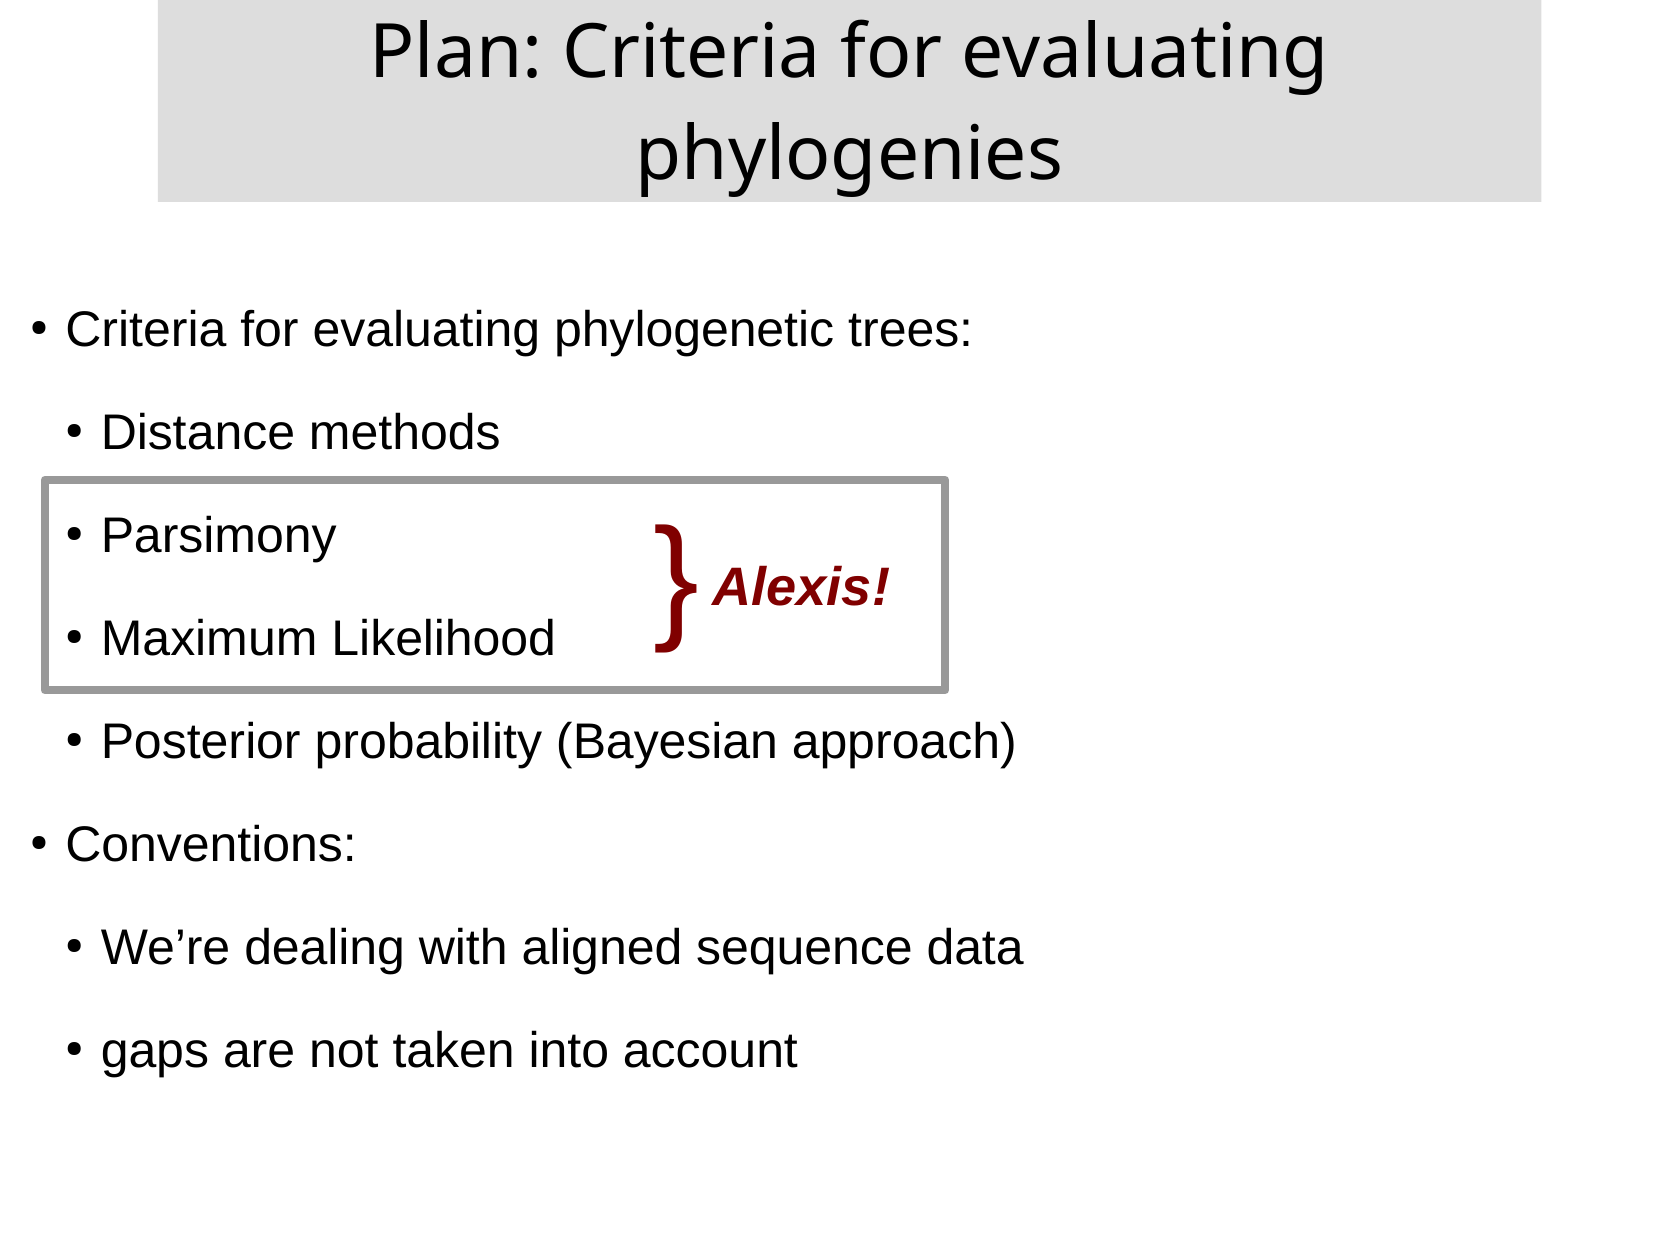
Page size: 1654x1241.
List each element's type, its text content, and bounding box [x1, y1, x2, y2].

text_box Alexis! [714, 548, 923, 625]
subtitle Criteria for evaluating phylogenetic trees: Distance methods Parsimony Maximum Likelihood Posterior probability (Bayesian approach) Conventions: We’re dealing with aligned sequence data gaps are not taken into account [30, 250, 1636, 1129]
title Plan: Criteria for evaluating phylogenies [157, 42, 1542, 157]
text_box } [638, 492, 714, 661]
